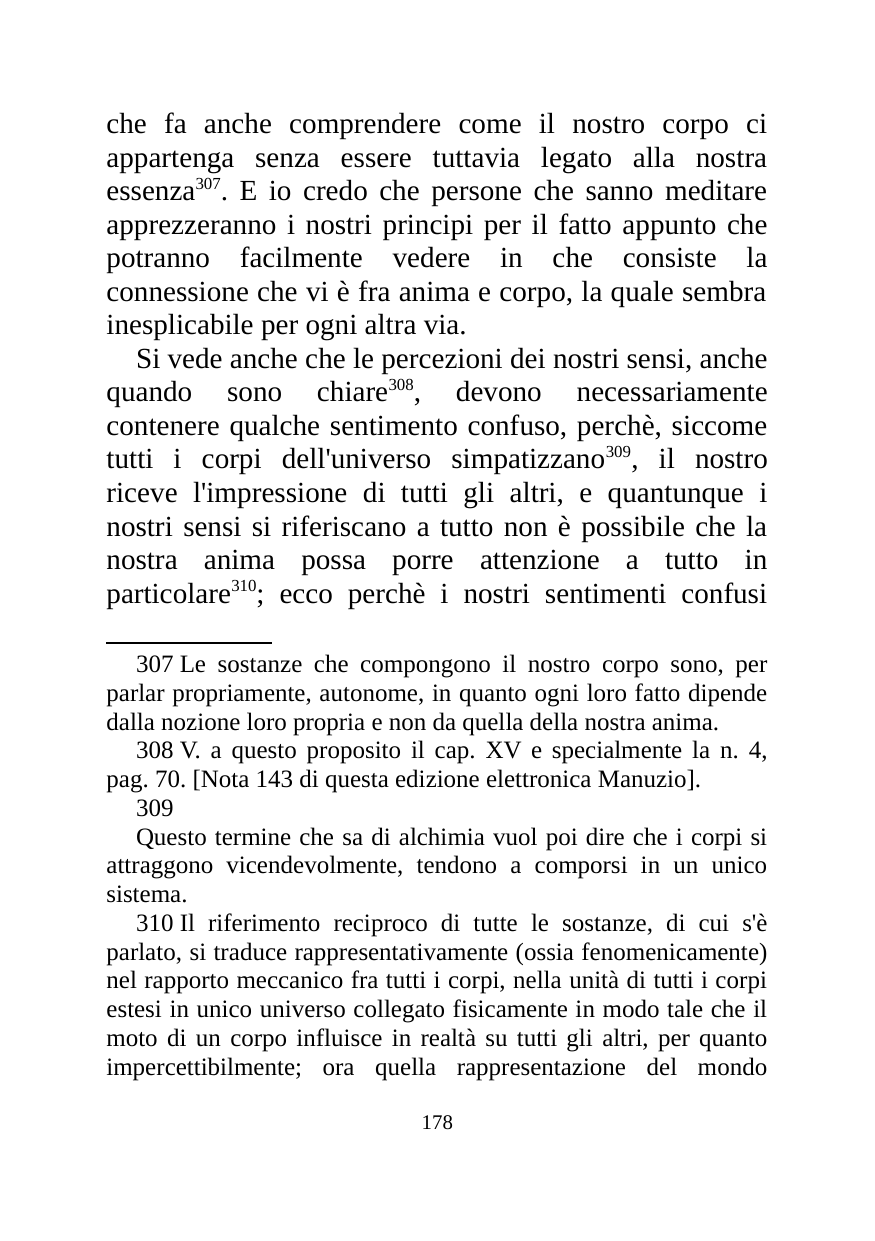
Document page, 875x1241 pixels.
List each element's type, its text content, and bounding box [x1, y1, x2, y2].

text Le sostanze che compongono il nostro corpo sono, per parlar propriamente, autonome, in quanto ogni loro fatto dipende dalla nozione loro propria e non da quella della nostra anima. [106, 649, 768, 735]
text che fa anche comprendere come il nostro corpo ci appartenga senza essere tuttavia legato alla nostra essenza. E io credo che persone che sanno meditare apprezzeranno i nostri principi per il fatto appunto che potranno facilmente vedere in che consiste la connessione che vi è fra anima e corpo, la quale sembra inesplicabile per ogni altra via. [106, 106, 768, 341]
text Il riferimento reciproco di tutte le sostanze, di cui s'è parlato, si traduce rappresentativamente (ossia fenomenicamente) nel rapporto meccanico fra tutti i corpi, nella unità di tutti i corpi estesi in unico universo collegato fisicamente in modo tale che il moto di un corpo influisce in realtà su tutti gli altri, per quanto impercettibilmente; ora quella rappresentazione del mondo [106, 908, 768, 1080]
text Si vede anche che le percezioni dei nostri sensi, anche quando sono chiare, devono necessariamente contenere qualche sentimento confuso, perchè, siccome tutti i corpi dell'universo simpatizzano, il nostro riceve l'impressione di tutti gli altri, e quantunque i nostri sensi si riferiscano a tutto non è possibile che la nostra anima possa porre attenzione a tutto in particolare; ecco perchè i nostri sentimenti confusi [106, 341, 768, 609]
text V. a questo proposito il cap. XV e specialmente la n. 4, pag. 70. [Nota 143 di questa edizione elettronica Manuzio]. [106, 735, 768, 793]
text Questo termine che sa di alchimia vuol poi dire che i corpi si attraggono vicendevolmente, tendono a comporsi in un unico sistema. [106, 822, 768, 908]
